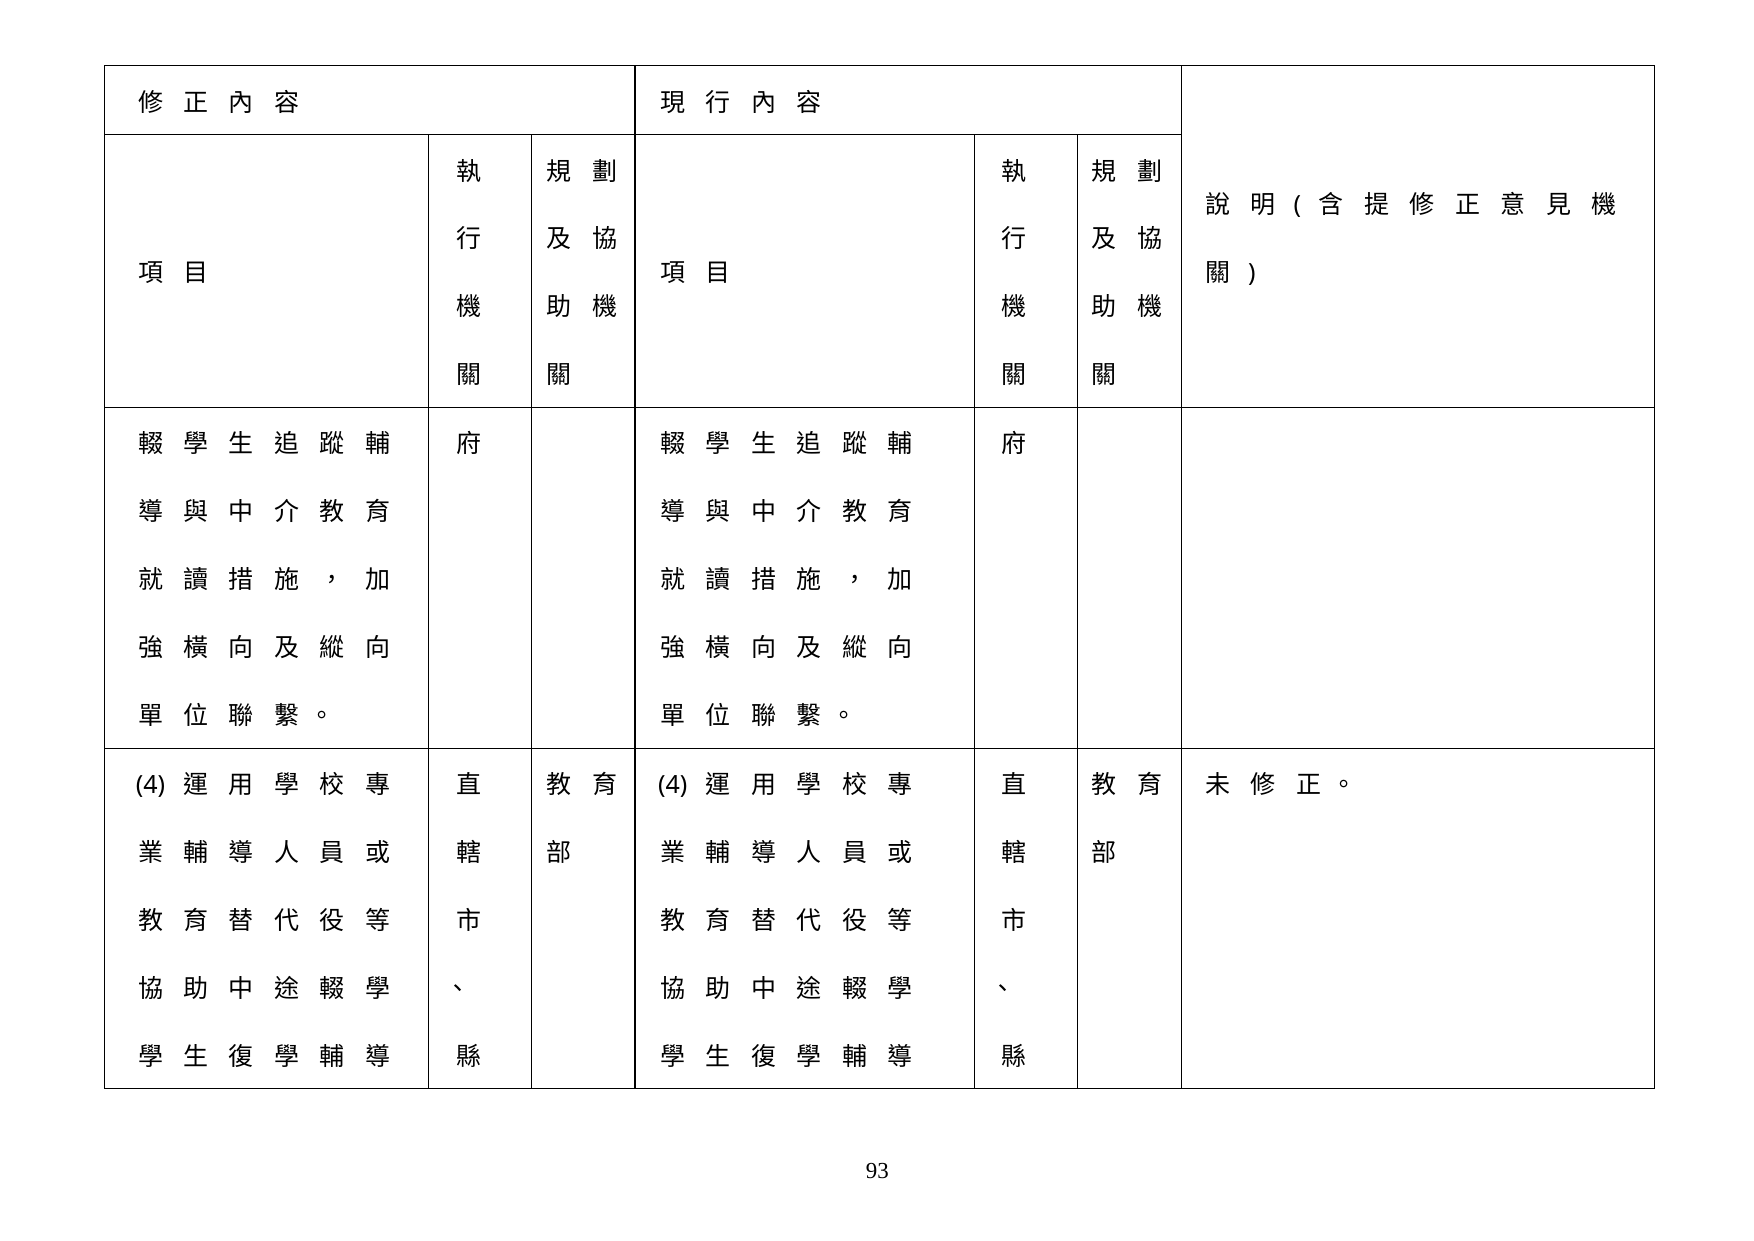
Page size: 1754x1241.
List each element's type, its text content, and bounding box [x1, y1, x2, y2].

table_cell (4)運用學校專業輔導人員或教育替代役等協助中途輟學學生復學輔導 [636, 749, 974, 1088]
table_cell 執行機關 [429, 135, 531, 407]
table_cell 直轄市、縣 [429, 749, 531, 1088]
table_cell 規劃及協助機關 [532, 135, 634, 407]
table_cell (4)運用學校專業輔導人員或教育替代役等協助中途輟學學生復學輔導 [105, 749, 428, 1088]
table_cell 規劃及協助機關 [1078, 135, 1181, 407]
table_cell 輟學生追蹤輔導與中介教育就讀措施，加強橫向及縱向單位聯繫。 [105, 408, 428, 747]
table_header 修正內容 [105, 66, 634, 134]
table_cell 教育部 [1078, 749, 1181, 1088]
table_cell [1078, 408, 1181, 747]
table_cell 未修正。 [1182, 749, 1654, 1088]
table_cell 教育部 [532, 749, 634, 1088]
table_cell 項目 [105, 135, 428, 407]
table_cell 輟學生追蹤輔導與中介教育就讀措施，加強橫向及縱向單位聯繫。 [636, 408, 974, 747]
table_cell [1182, 408, 1654, 747]
table_cell 府 [429, 408, 531, 747]
table_header 現行內容 [636, 66, 1181, 134]
table_cell 項目 [636, 135, 974, 407]
table_cell 直轄市、縣 [975, 749, 1077, 1088]
table_header 說明(含提修正意見機關) [1182, 66, 1654, 407]
table_cell [532, 408, 634, 747]
table_cell 府 [975, 408, 1077, 747]
table_cell 執行機關 [975, 135, 1077, 407]
